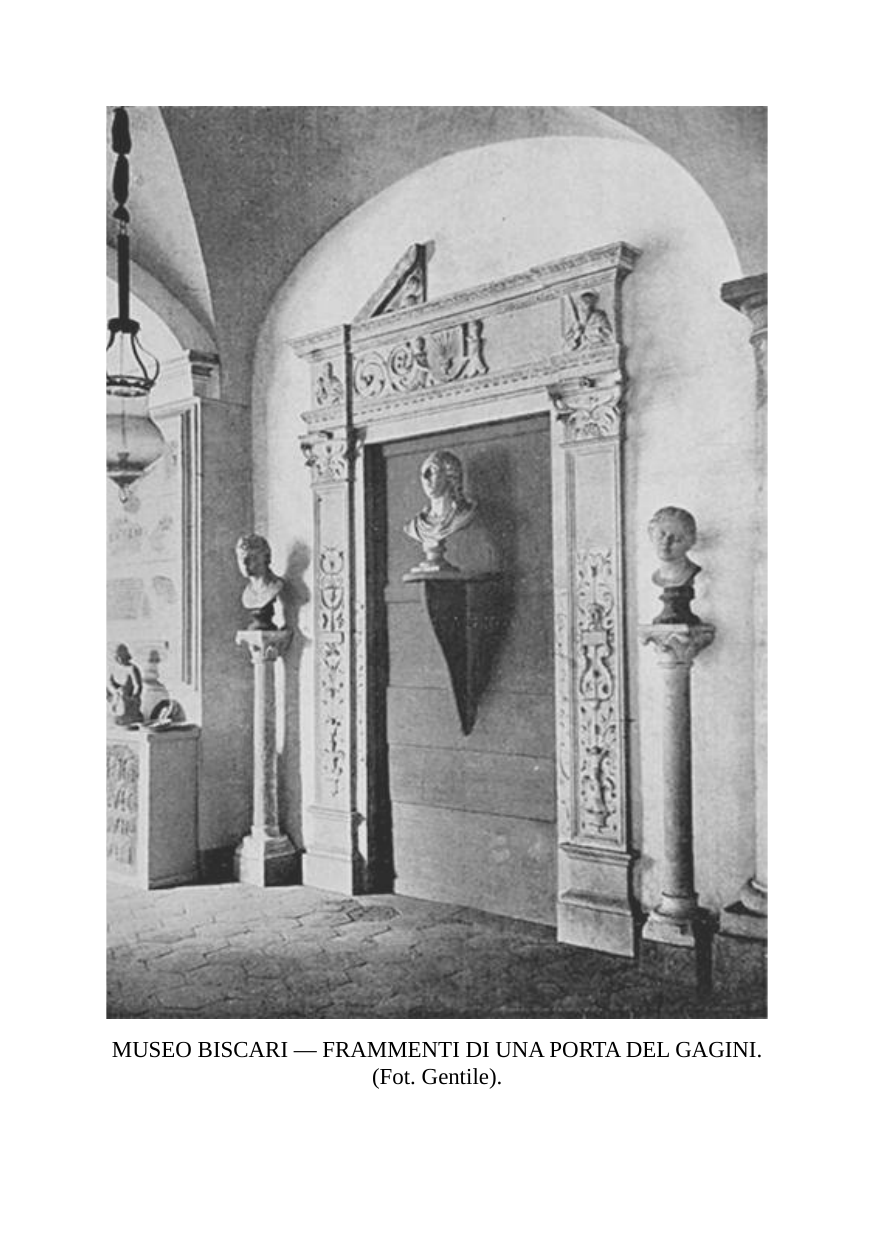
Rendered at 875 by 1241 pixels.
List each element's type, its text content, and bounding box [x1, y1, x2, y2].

text MUSEO BISCARI ― FRAMMENTI DI UNA PORTA DEL GAGINI. (Fot. Gentile). [106, 1036, 768, 1089]
picture [106, 106, 768, 1019]
